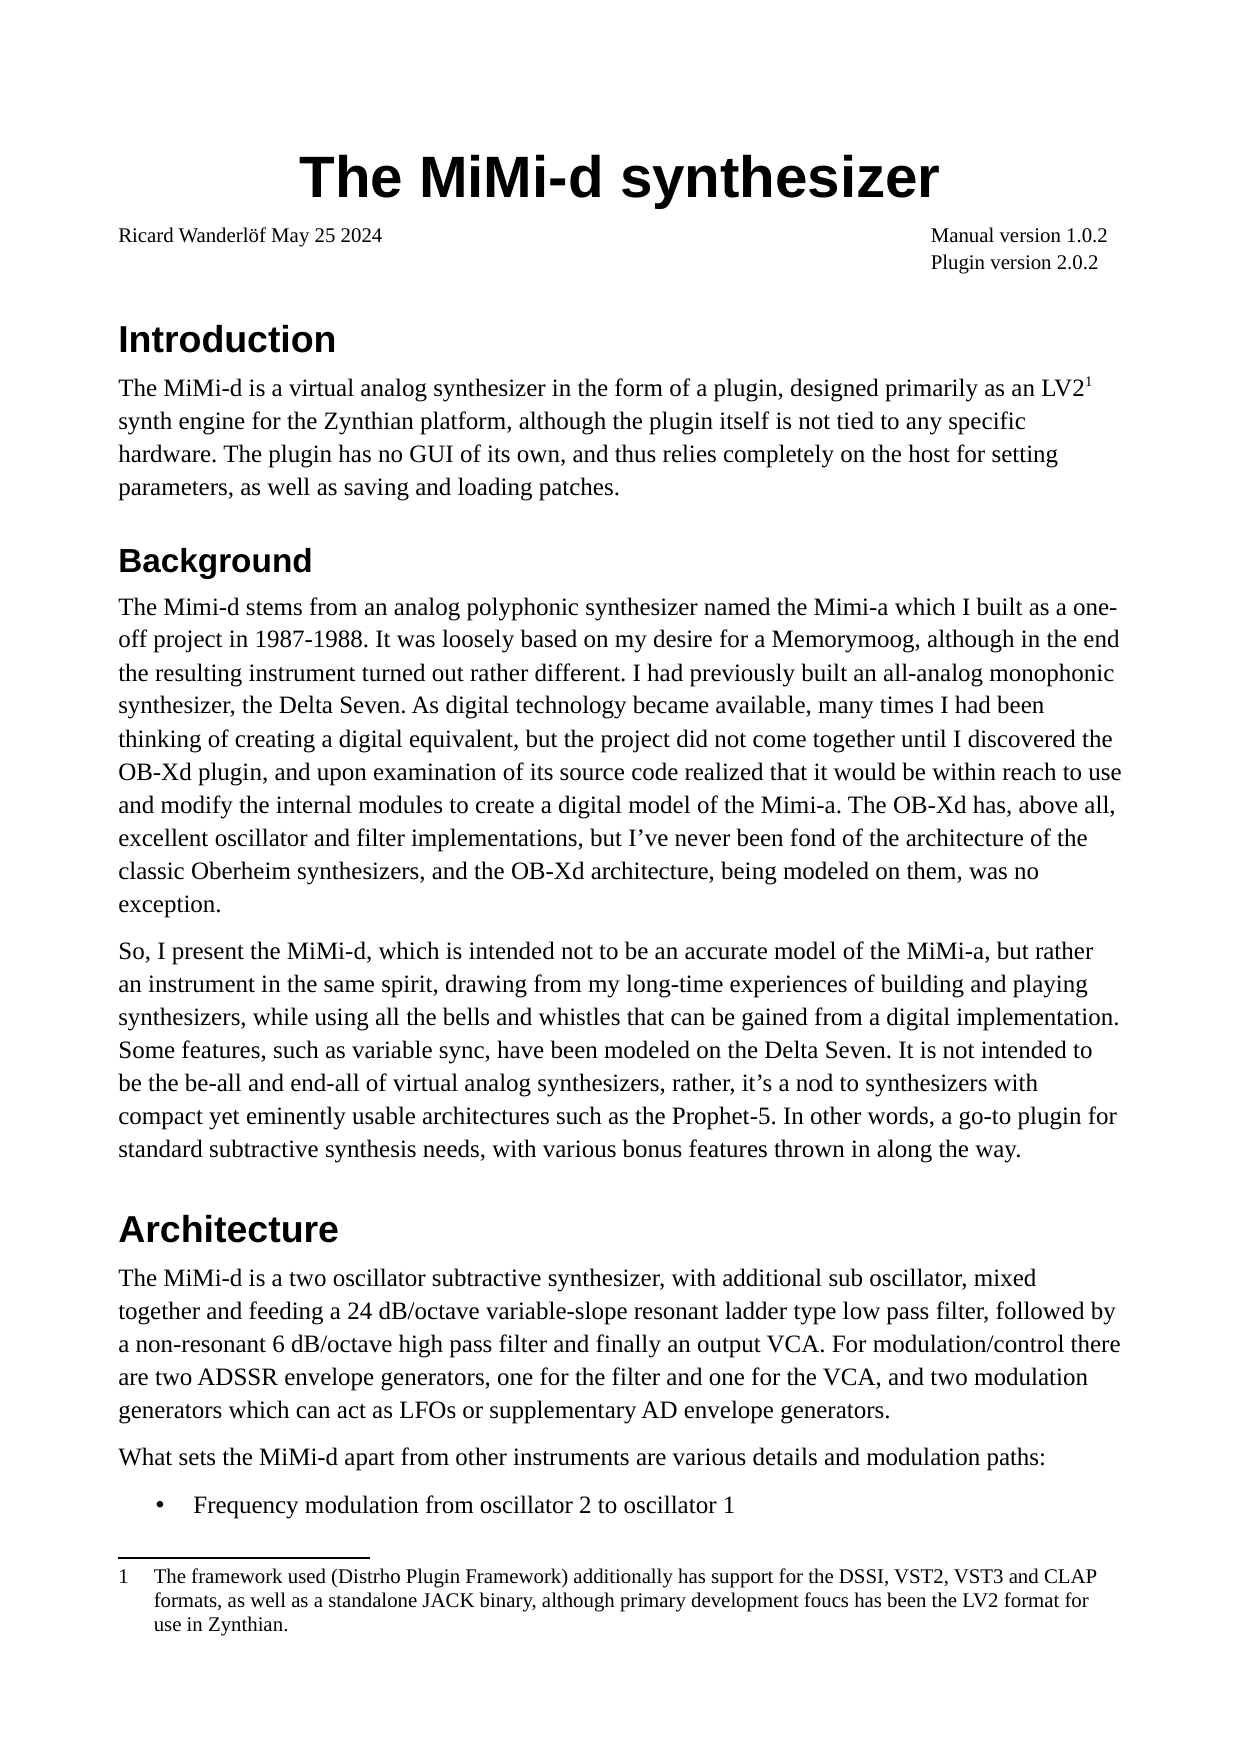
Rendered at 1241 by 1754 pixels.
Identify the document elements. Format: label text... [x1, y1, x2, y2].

text The MiMi-d is a two oscillator subtractive synthesizer, with additional sub oscillator, mixed together and feeding a 24 dB/octave variable-slope resonant ladder type low pass filter, followed by a non-resonant 6 dB/octave high pass filter and finally an output VCA. For modulation/control there are two ADSSR envelope generators, one for the filter and one for the VCA, and two modulation generators which can act as LFOs or supplementary AD envelope generators. [118, 1263, 1122, 1423]
list Frequency modulation from oscillator 2 to oscillator 1 [156, 1490, 1122, 1519]
title The MiMi-d synthesizer [118, 143, 1122, 210]
text So, I present the MiMi-d, which is intended not to be an accurate model of the MiMi-a, but rather an instrument in the same spirit, drawing from my long-time experiences of building and playing synthesizers, while using all the bells and whistles that can be gained from a digital implementation. Some features, such as variable sync, have been modeled on the Delta Seven. It is not intended to be the be-all and end-all of virtual analog synthesizers, rather, it’s a nod to synthesizers with compact yet eminently usable architectures such as the Prophet-5. In other words, a go-to plugin for standard subtractive synthesis needs, with various bonus features thrown in along the way. [118, 936, 1122, 1163]
subtitle Background [118, 541, 1122, 579]
text The MiMi-d is a virtual analog synthesizer in the form of a plugin, designed primarily as an LV2 synth engine for the Zynthian platform, although the plugin itself is not tied to any specific hardware. The plugin has no GUI of its own, and thus relies completely on the host for setting parameters, as well as saving and loading patches. [118, 373, 1122, 501]
text Ricard Wanderlöf May 25 2024 Manual version 1.0.2 Plugin version 2.0.2 [118, 223, 1122, 274]
text The Mimi-d stems from an analog polyphonic synthesizer named the Mimi-a which I built as a one-off project in 1987-1988. It was loosely based on my desire for a Memorymoog, although in the end the resulting instrument turned out rather different. I had previously built an all-analog monophonic synthesizer, the Delta Seven. As digital technology became available, many times I had been thinking of creating a digital equivalent, but the project did not come together until I discovered the OB-Xd plugin, and upon examination of its source code realized that it would be within reach to use and modify the internal modules to create a digital model of the Mimi-a. The OB-Xd has, above all, excellent oscillator and filter implementations, but I’ve never been fond of the architecture of the classic Oberheim synthesizers, and the OB-Xd architecture, being modeled on them, was no exception. [118, 592, 1122, 917]
subtitle Architecture [118, 1207, 1122, 1250]
subtitle Introduction [118, 317, 1122, 361]
text The framework used (Distrho Plugin Framework) additionally has support for the DSSI, VST2, VST3 and CLAP formats, as well as a standalone JACK binary, although primary development foucs has been the LV2 format for use in Zynthian. [118, 1564, 1122, 1636]
text What sets the MiMi-d apart from other instruments are various details and modulation paths: [118, 1442, 1122, 1471]
